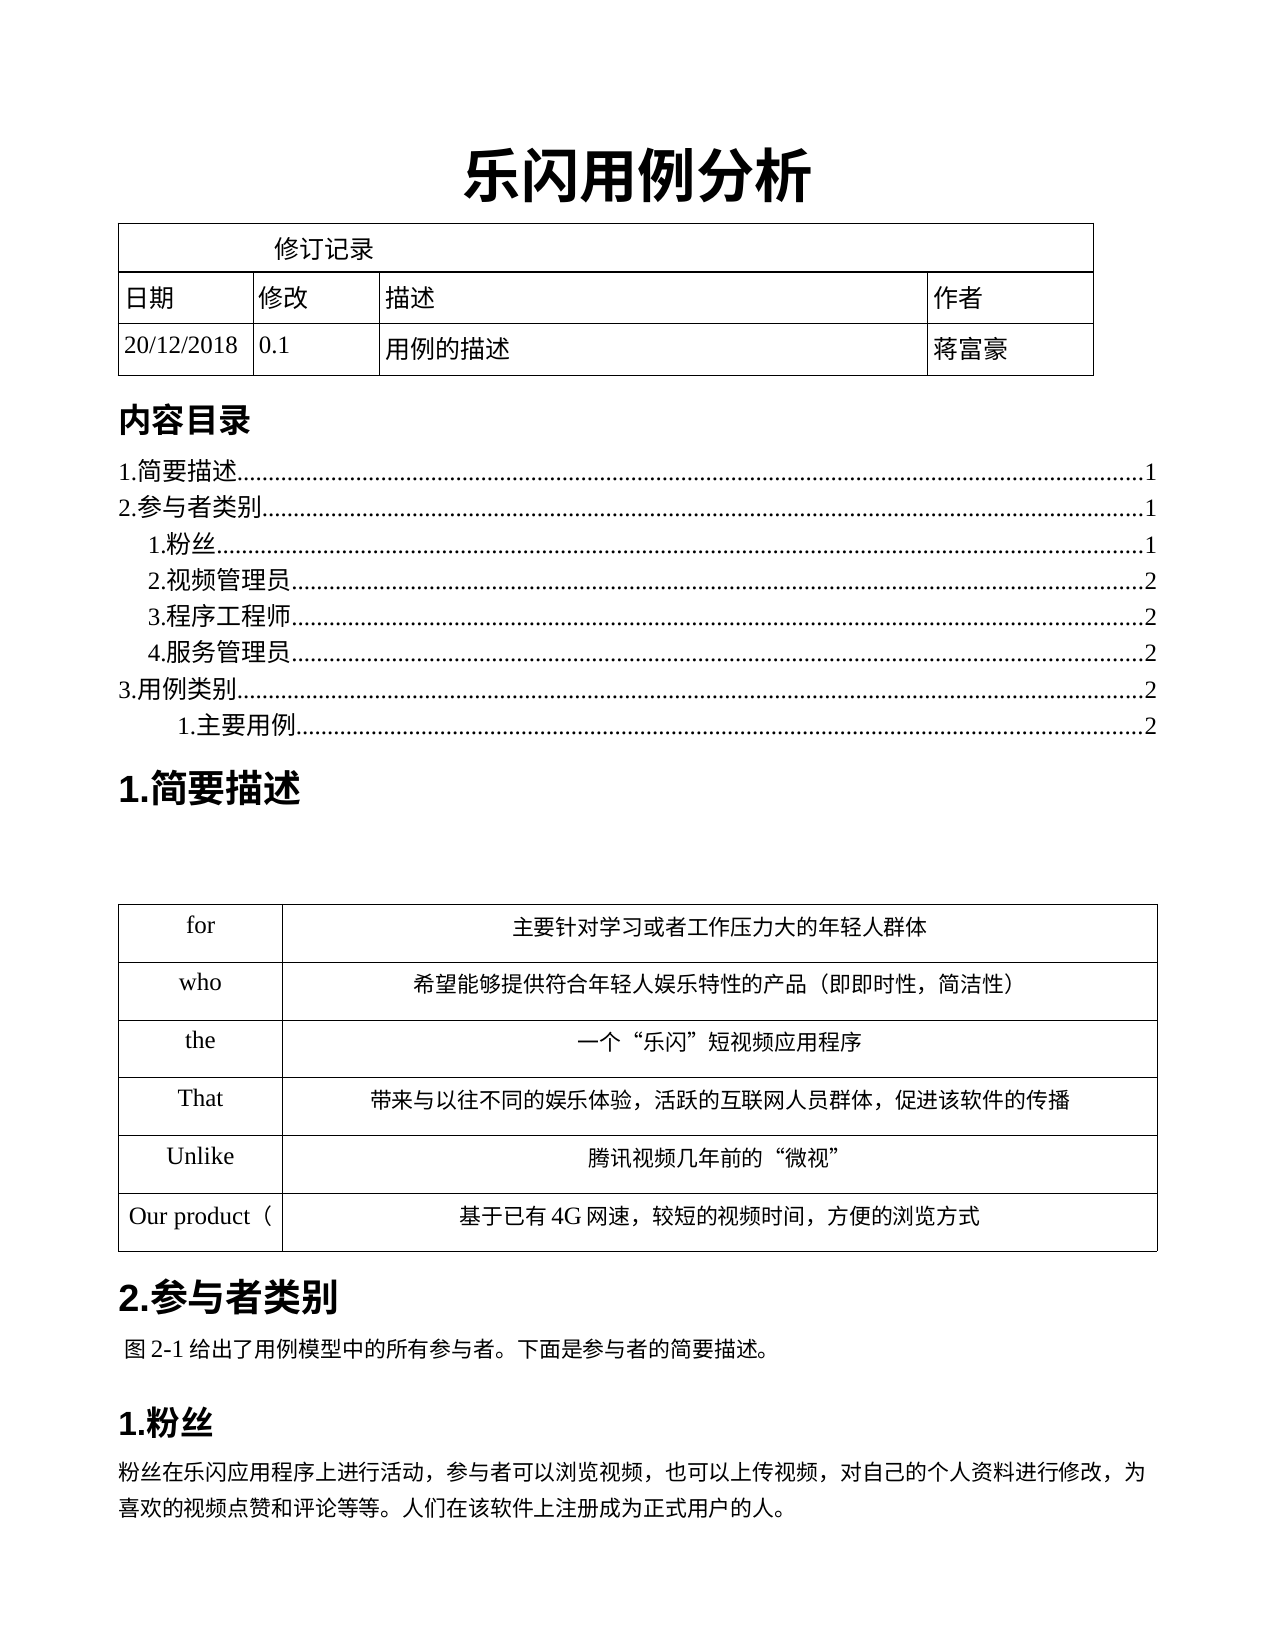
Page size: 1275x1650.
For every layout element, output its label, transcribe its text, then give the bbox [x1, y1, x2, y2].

table_cell That [119, 1078, 282, 1135]
table_header for [119, 905, 282, 962]
text 4.服务管理员 2 [148, 633, 1157, 669]
text 3.用例类别 2 [118, 669, 1157, 705]
table_cell who [119, 963, 282, 1019]
table_cell 修改 [254, 273, 379, 323]
table_cell the [119, 1021, 282, 1077]
table_cell 用例的描述 [380, 324, 927, 374]
subtitle 内容目录 [118, 401, 1157, 439]
table_cell 希望能够提供符合年轻人娱乐特性的产品（即即时性，简洁性） [283, 963, 1157, 1019]
table_cell Unlike [119, 1136, 282, 1193]
table_cell 基于已有4G网速，较短的视频时间，方便的浏览方式 [283, 1194, 1157, 1251]
subtitle 1.简要描述 [118, 767, 1157, 810]
text 2.视频管理员 2 [148, 560, 1157, 597]
table_cell 20/12/2018 [119, 324, 253, 374]
text 1.主要用例 2 [177, 705, 1157, 742]
text 1.粉丝 1 [148, 524, 1157, 560]
text 2.参与者类别 1 [118, 488, 1157, 524]
table_header 修订记录 [119, 224, 1093, 271]
table_cell 腾讯视频几年前的“微视” [283, 1136, 1157, 1193]
table_cell 作者 [928, 273, 1093, 323]
table_header 主要针对学习或者工作压力大的年轻人群体 [283, 905, 1157, 962]
table_cell 描述 [380, 273, 927, 323]
text 1.简要描述 1 [118, 452, 1157, 488]
text 图2-1给出了用例模型中的所有参与者。下面是参与者的简要描述。 [118, 1332, 1157, 1364]
table_cell 蒋富豪 [928, 324, 1093, 374]
subtitle 2.参与者类别 [118, 1276, 1157, 1319]
table_cell Our product（ [119, 1194, 282, 1251]
table_cell 日期 [119, 273, 253, 323]
table_cell 一个“乐闪”短视频应用程序 [283, 1021, 1157, 1077]
subtitle 1.粉丝 [118, 1404, 1157, 1442]
table_cell 带来与以往不同的娱乐体验，活跃的互联网人员群体，促进该软件的传播 [283, 1078, 1157, 1135]
text 粉丝在乐闪应用程序上进行活动，参与者可以浏览视频，也可以上传视频，对自己的个人资料进行修改，为喜欢的视频点赞和评论等等。人们在该软件上注册成为正式用户的人。 [118, 1455, 1157, 1523]
title 乐闪用例分析 [118, 143, 1157, 210]
table_cell 0.1 [254, 324, 379, 374]
text 3.程序工程师 2 [148, 597, 1157, 633]
